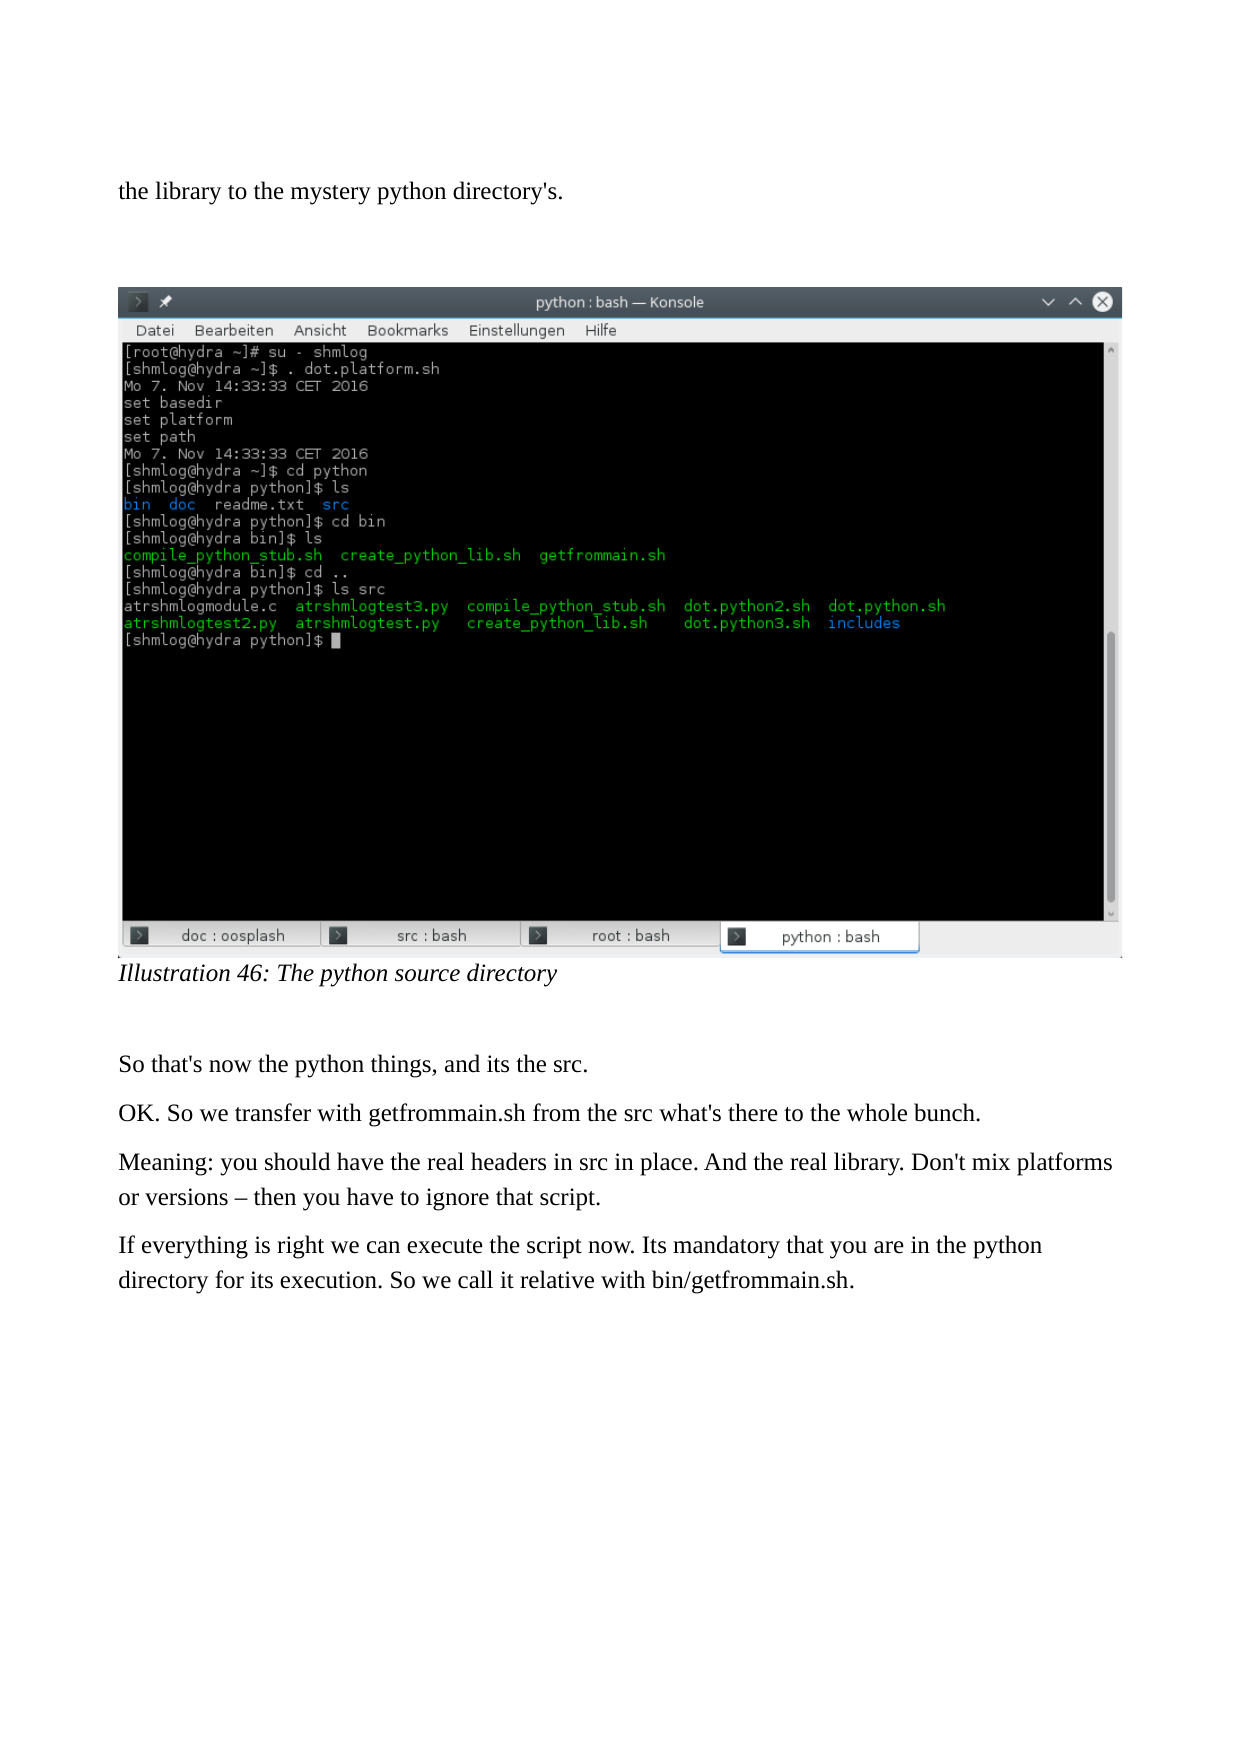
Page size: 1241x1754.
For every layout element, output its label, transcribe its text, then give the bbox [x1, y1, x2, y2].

text If everything is right we can execute the script now. Its mandatory that you are in the python directory for its execution. So we call it relative with bin/getfrommain.sh. [118, 1231, 1122, 1294]
picture [118, 287, 1123, 958]
text the library to the mystery python directory's. [118, 176, 1122, 205]
text So that's now the python things, and its the src. [118, 1049, 1122, 1078]
text Illustration 46: The python source directory [118, 958, 1122, 987]
text Meaning: you should have the real headers in src in place. And the real library. Don't mix platforms or versions – then you have to ignore that script. [118, 1147, 1122, 1210]
text OK. So we transfer with getfrommain.sh from the src what's there to the whole bunch. [118, 1098, 1122, 1127]
